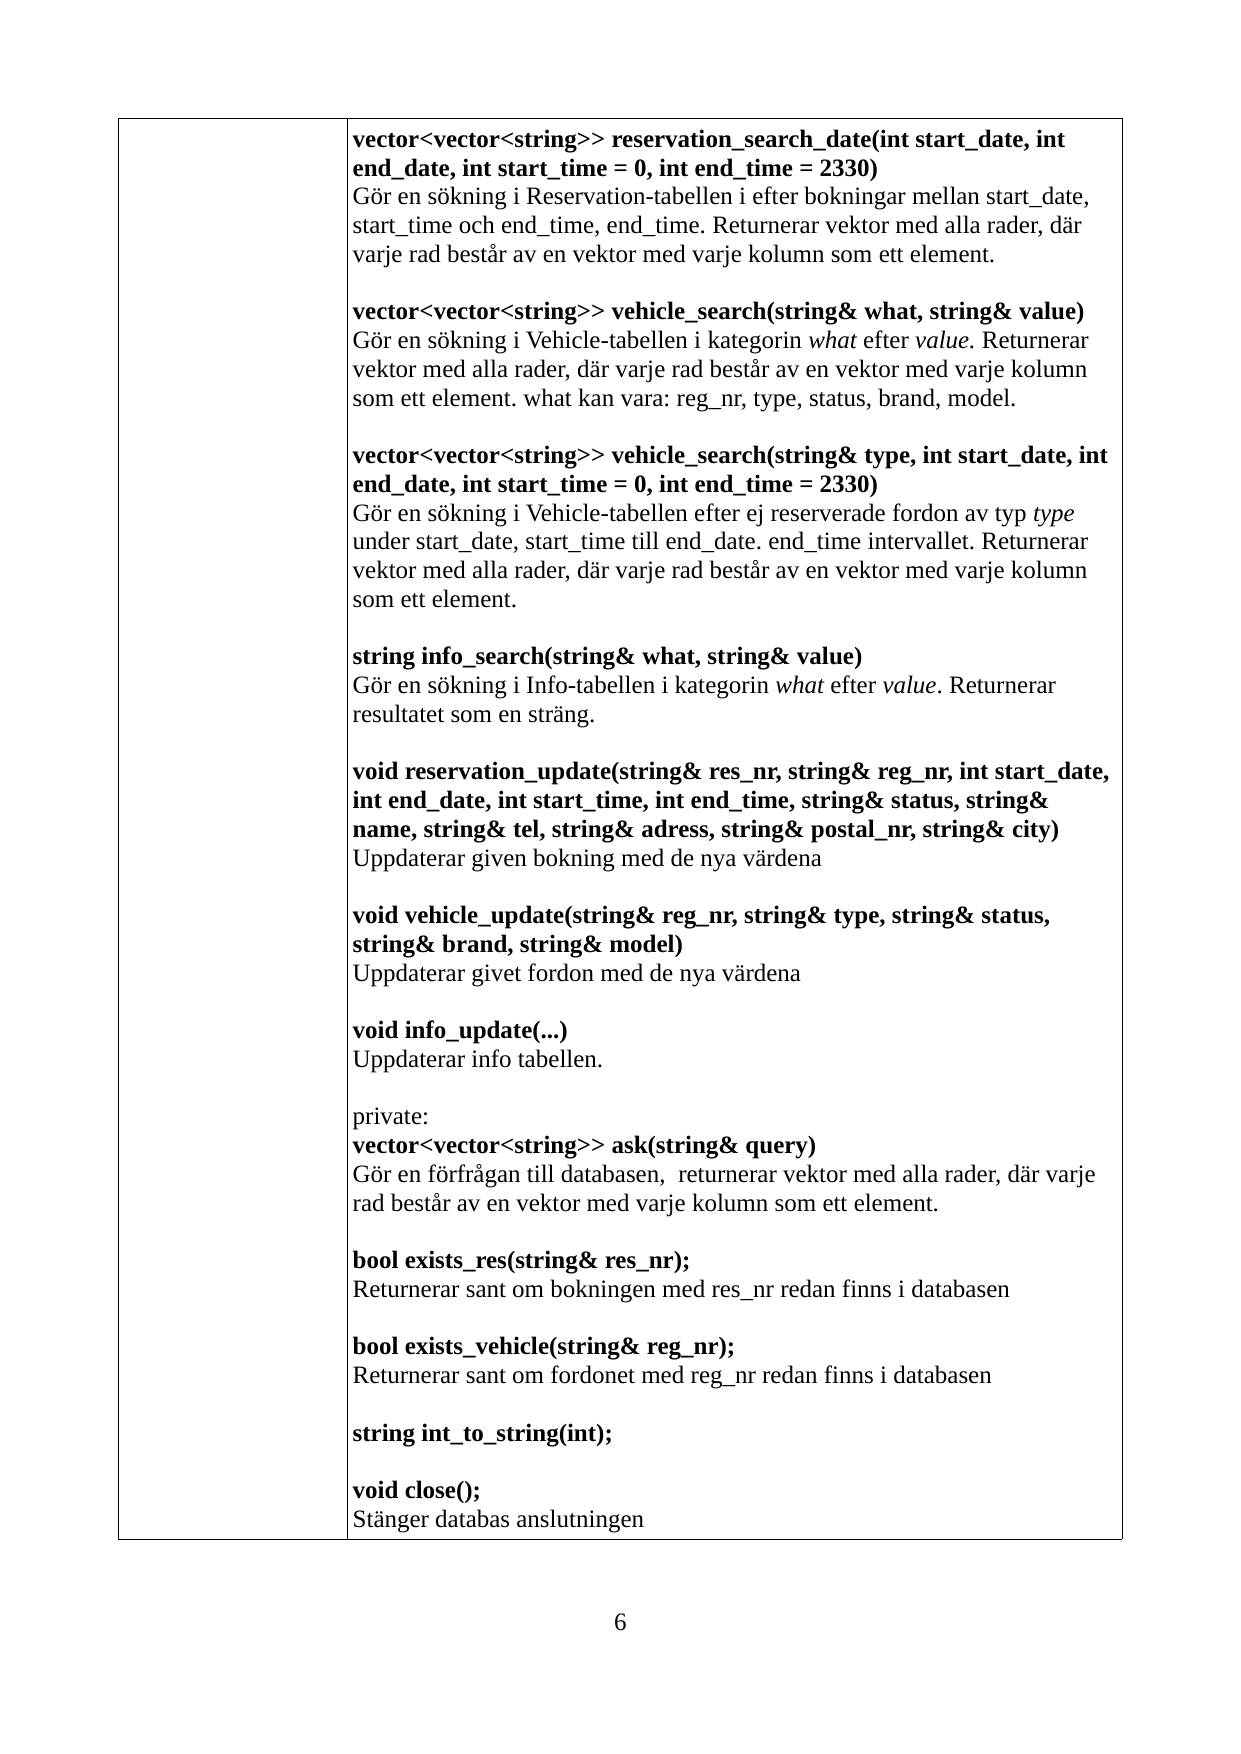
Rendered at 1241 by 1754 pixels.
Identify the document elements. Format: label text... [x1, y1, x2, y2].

table_cell vector<vector<string>> reservation_search_date(int start_date, int end_date, int start_time = 0, int end_time = 2330) Gör en sökning i Reservation-tabellen i efter bokningar mellan start_date, start_time och end_time, end_time. Returnerar vektor med alla rader, där varje rad består av en vektor med varje kolumn som ett element. vector<vector<string>> vehicle_search(string& what, string& value) Gör en sökning i Vehicle-tabellen i kategorin what efter value. Returnerar vektor med alla rader, där varje rad består av en vektor med varje kolumn som ett element. what kan vara: reg_nr, type, status, brand, model. vector<vector<string>> vehicle_search(string& type, int start_date, int end_date, int start_time = 0, int end_time = 2330) Gör en sökning i Vehicle-tabellen efter ej reserverade fordon av typ type under start_date, start_time till end_date. end_time intervallet. Returnerar vektor med alla rader, där varje rad består av en vektor med varje kolumn som ett element. string info_search(string& what, string& value) Gör en sökning i Info-tabellen i kategorin what efter value. Returnerar resultatet som en sträng. void reservation_update(string& res_nr, string& reg_nr, int start_date, int end_date, int start_time, int end_time, string& status, string& name, string& tel, string& adress, string& postal_nr, string& city) Uppdaterar given bokning med de nya värdena void vehicle_update(string& reg_nr, string& type, string& status, string& brand, string& model) Uppdaterar givet fordon med de nya värdena void info_update(...) Uppdaterar info tabellen. private: vector<vector<string>> ask(string& query) Gör en förfrågan till databasen, returnerar vektor med alla rader, där varje rad består av en vektor med varje kolumn som ett element. bool exists_res(string& res_nr); Returnerar sant om bokningen med res_nr redan finns i databasen bool exists_vehicle(string& reg_nr); Returnerar sant om fordonet med reg_nr redan finns i databasen string int_to_string(int); void close(); Stänger databas anslutningen [348, 119, 1122, 1538]
table_cell [119, 119, 347, 1538]
